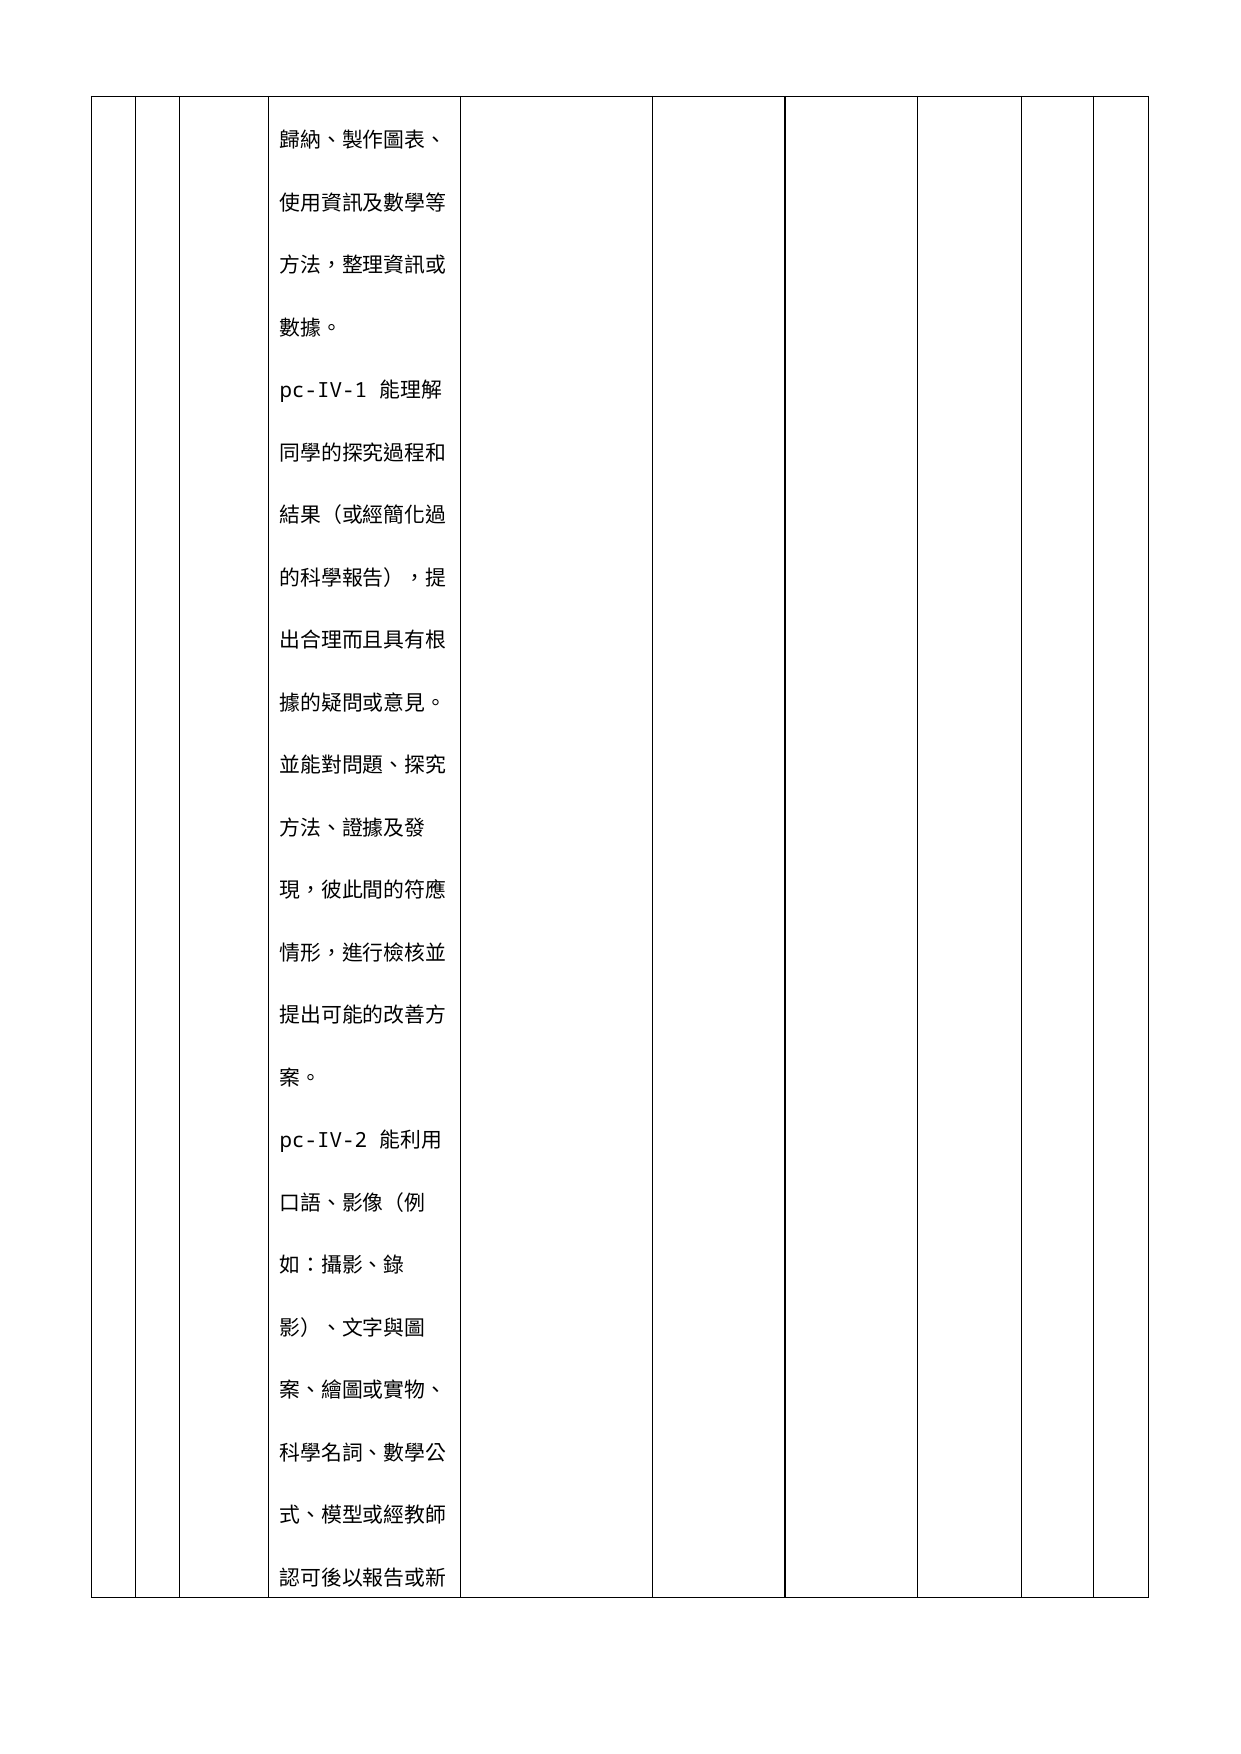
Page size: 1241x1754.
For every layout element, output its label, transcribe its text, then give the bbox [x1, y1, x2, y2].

table_cell [1022, 97, 1093, 1597]
table_cell 歸納、製作圖表、使用資訊及數學等方法，整理資訊或數據。 pc-IV-1 能理解同學的探究過程和結果（或經簡化過的科學報告），提出合理而且具有根據的疑問或意見。並能對問題、探究方法、證據及發現，彼此間的符應情形，進行檢核並提出可能的改善方案。 pc-IV-2 能利用口語、影像（例如：攝影、錄影）、文字與圖案、繪圖或實物、科學名詞、數學公式、模型或經教師認可後以報告或新 [269, 97, 460, 1597]
table_cell [1094, 97, 1148, 1597]
table_cell [136, 97, 179, 1597]
table_cell [786, 97, 917, 1597]
table_cell [461, 97, 652, 1597]
table_cell [918, 97, 1021, 1597]
table_cell [180, 97, 268, 1597]
table_cell [653, 97, 784, 1597]
table_cell [92, 97, 135, 1597]
